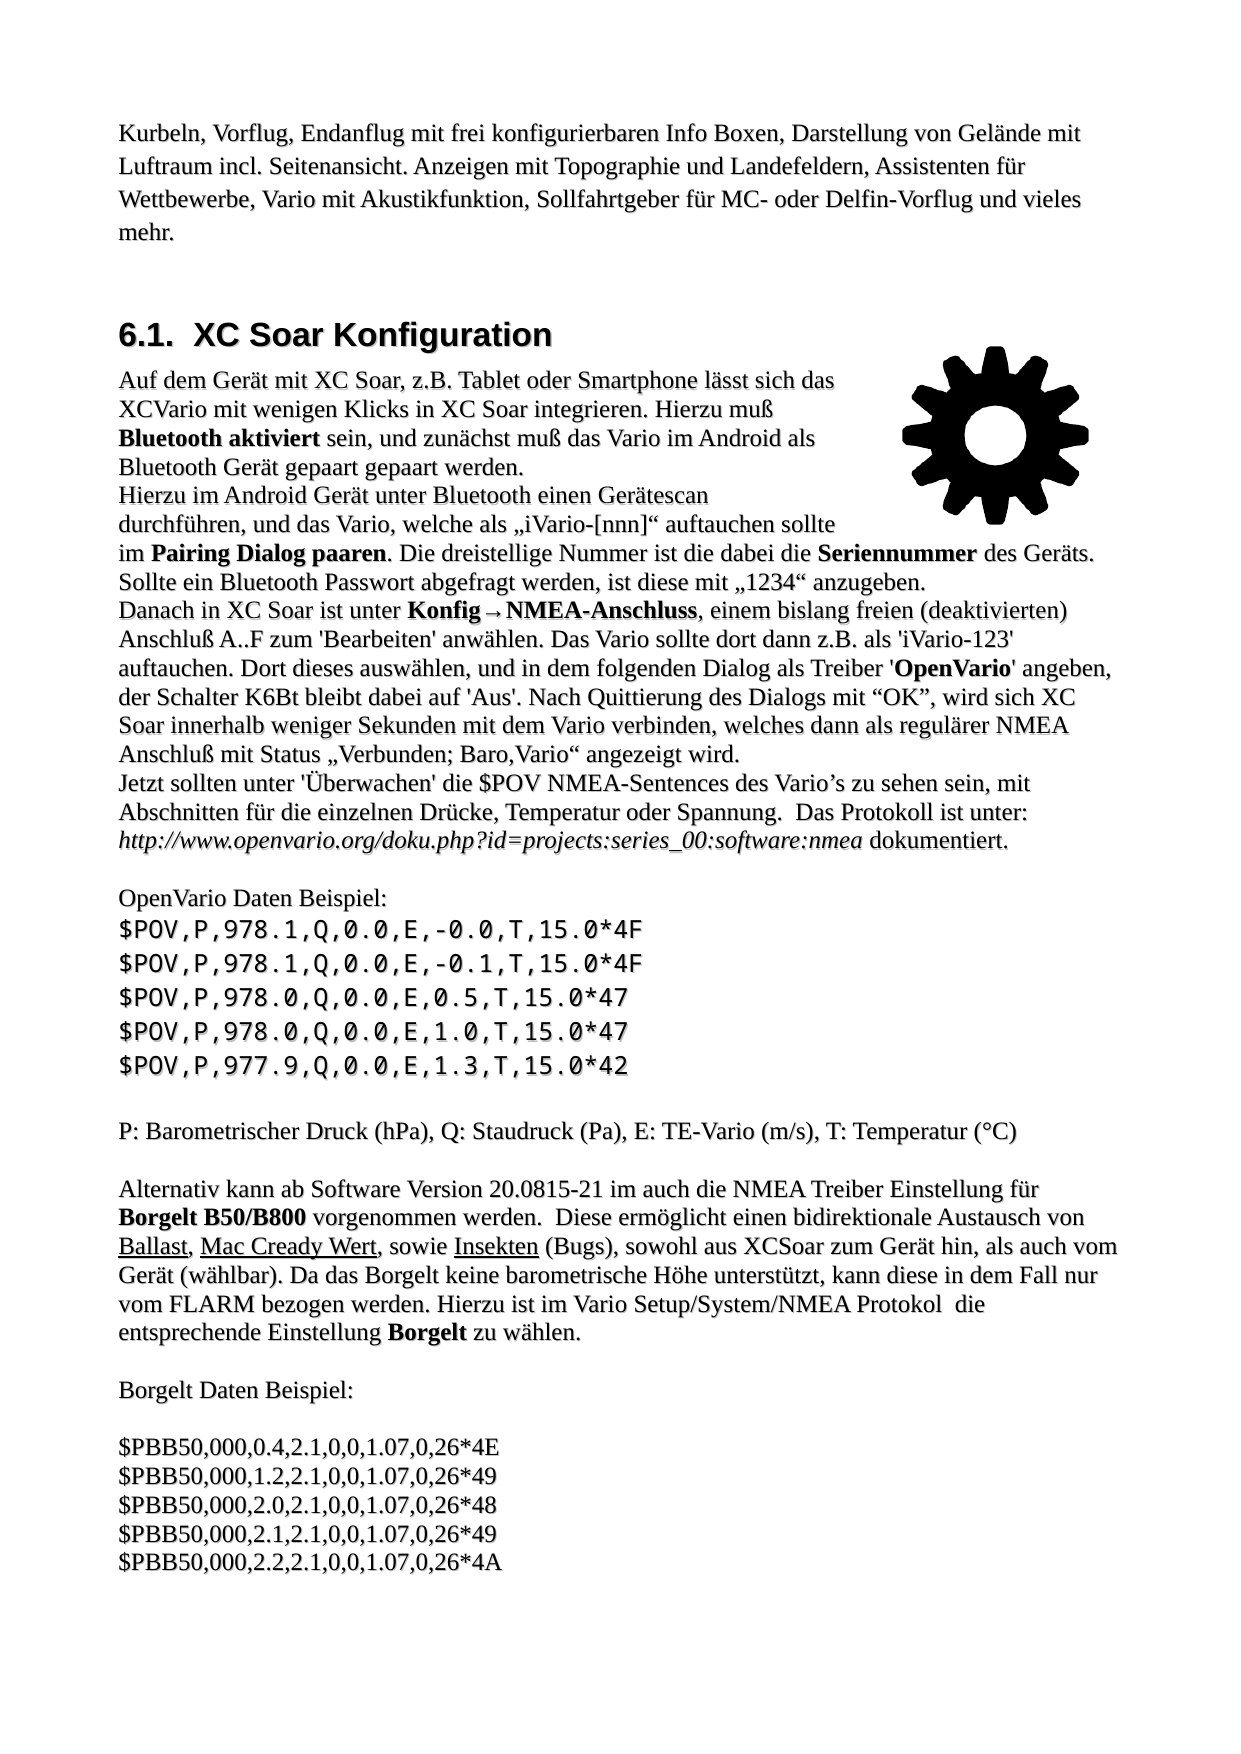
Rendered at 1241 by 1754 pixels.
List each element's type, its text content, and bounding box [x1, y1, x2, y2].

subtitle XC Soar Konfiguration [118, 314, 1122, 353]
text $PBB50,000,0.4,2.1,0,0,1.07,0,26*4E $PBB50,000,1.2,2.1,0,0,1.07,0,26*49 $PBB50,000,2.0,2.1,0,0,1.07,0,26*48 $PBB50,000,2.1,2.1,0,0,1.07,0,26*49 $PBB50,000,2.2,2.1,0,0,1.07,0,26*4A [118, 1432, 1122, 1610]
picture [900, 344, 1090, 526]
text P: Barometrischer Druck (hPa), Q: Staudruck (Pa), E: TE-Vario (m/s), T: Temperatur (°C) [118, 1082, 1122, 1145]
text Danach in XC Soar ist unter Konfig→NMEA-Anschluss, einem bislang freien (deaktivierten) Anschluß A..F zum 'Bearbeiten' anwählen. Das Vario sollte dort dann z.B. als 'iVario-123' auftauchen. Dort dieses auswählen, und in dem folgenden Dialog als Treiber 'OpenVario' angeben, der Schalter K6Bt bleibt dabei auf 'Aus'. Nach Quittierung des Dialogs mit “OK”, wird sich XC Soar innerhalb weniger Sekunden mit dem Vario verbinden, welches dann als regulärer NMEA Anschluß mit Status „Verbunden; Baro,Vario“ angezeigt wird. [118, 596, 1122, 768]
text Borgelt Daten Beispiel: [118, 1375, 1122, 1404]
text Auf dem Gerät mit XC Soar, z.B. Tablet oder Smartphone lässt sich das XCVario mit wenigen Klicks in XC Soar integrieren. Hierzu muß Bluetooth aktiviert sein, und zunächst muß das Vario im Android als Bluetooth Gerät gepaart gepaart werden. [118, 366, 900, 481]
text Kurbeln, Vorflug, Endanflug mit frei konfigurierbaren Info Boxen, Darstellung von Gelände mit Luftraum incl. Seitenansicht. Anzeigen mit Topographie und Landefeldern, Assistenten für Wettbewerbe, Vario mit Akustikfunktion, Sollfahrtgeber für MC- oder Delfin-Vorflug und vieles mehr. [118, 118, 1122, 246]
text $POV,P,978.1,Q,0.0,E,-0.0,T,15.0*4F $POV,P,978.1,Q,0.0,E,-0.1,T,15.0*4F $POV,P,978.0,Q,0.0,E,0.5,T,15.0*47 $POV,P,978.0,Q,0.0,E,1.0,T,15.0*47 $POV,P,977.9,Q,0.0,E,1.3,T,15.0*42 [118, 912, 1122, 1082]
text Jetzt sollten unter 'Überwachen' die $POV NMEA-Sentences des Vario’s zu sehen sein, mit Abschnitten für die einzelnen Drücke, Temperatur oder Spannung. Das Protokoll ist unter: http://www.openvario.org/doku.php?id=projects:series_00:software:nmea dokumentiert. [118, 768, 1122, 854]
text Hierzu im Android Gerät unter Bluetooth einen Gerätescan durchführen, und das Vario, welche als „iVario-[nnn]“ auftauchen sollte im Pairing Dialog paaren. Die dreistellige Nummer ist die dabei die Seriennummer des Geräts. [118, 481, 1122, 567]
text OpenVario Daten Beispiel: [118, 883, 1122, 912]
text Sollte ein Bluetooth Passwort abgefragt werden, ist diese mit „1234“ anzugeben. [118, 567, 1122, 596]
text Alternativ kann ab Software Version 20.0815-21 im auch die NMEA Treiber Einstellung für Borgelt B50/B800 vorgenommen werden. Diese ermöglicht einen bidirektionale Austausch von Ballast, Mac Cready Wert, sowie Insekten (Bugs), sowohl aus XCSoar zum Gerät hin, als auch vom Gerät (wählbar). Da das Borgelt keine barometrische Höhe unterstützt, kann diese in dem Fall nur vom FLARM bezogen werden. Hierzu ist im Vario Setup/System/NMEA Protokol die entsprechende Einstellung Borgelt zu wählen. [118, 1174, 1122, 1346]
